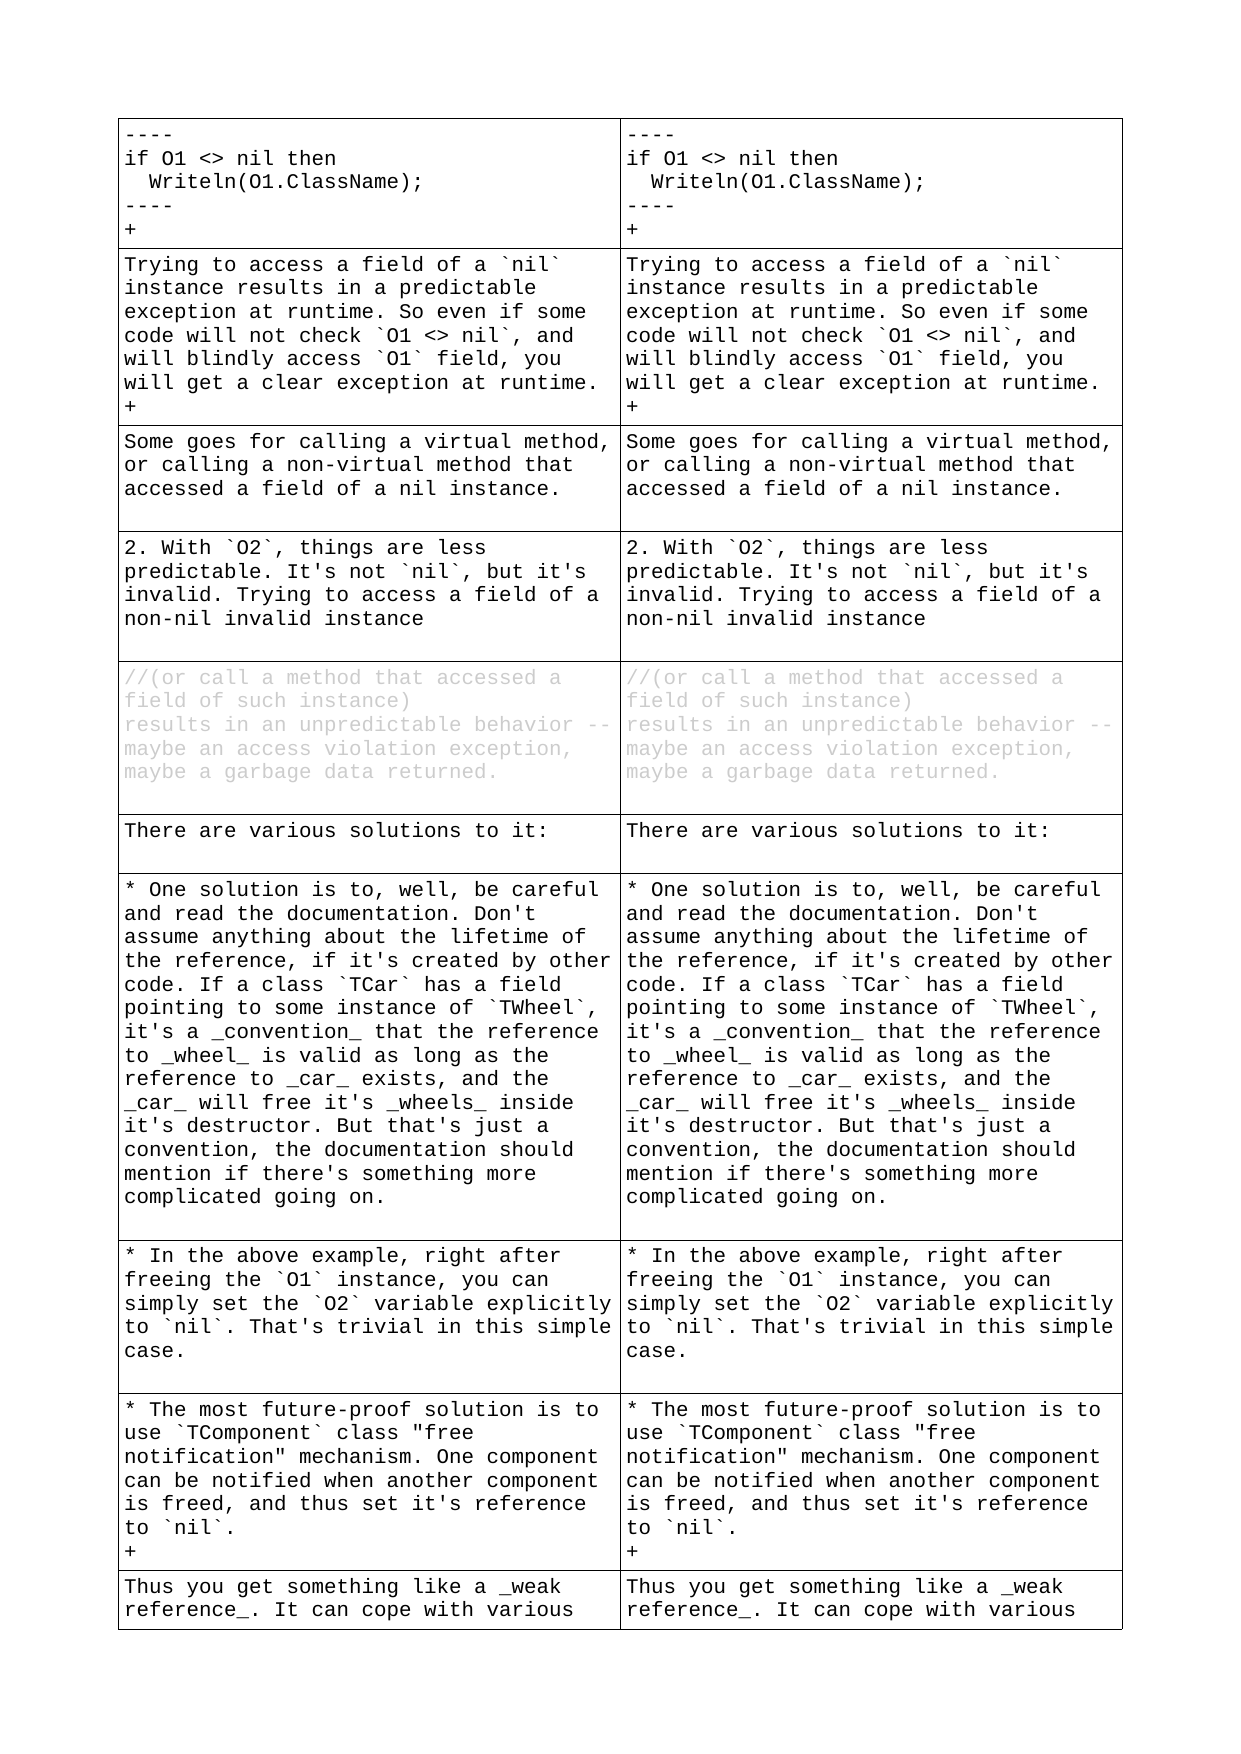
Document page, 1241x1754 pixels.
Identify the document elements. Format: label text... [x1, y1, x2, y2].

table_cell ---- if O1 <> nil then Writeln(O1.ClassName); ---- + [119, 119, 620, 248]
table_cell //(or call a method that accessed a field of such instance) results in an unpredictable behavior -- maybe an access violation exception, maybe a garbage data returned. [119, 662, 620, 814]
table_cell * The most future-proof solution is to use `TComponent` class "free notification" mechanism. One component can be notified when another component is freed, and thus set it's reference to `nil`. + [621, 1394, 1122, 1570]
table_cell * In the above example, right after freeing the `O1` instance, you can simply set the `O2` variable explicitly to `nil`. That's trivial in this simple case. [621, 1241, 1122, 1393]
table_cell 2. With `O2`, things are less predictable. It's not `nil`, but it's invalid. Trying to access a field of a non-nil invalid instance [119, 532, 620, 661]
table_cell * One solution is to, well, be careful and read the documentation. Don't assume anything about the lifetime of the reference, if it's created by other code. If a class `TCar` has a field pointing to some instance of `TWheel`, it's a _convention_ that the reference to _wheel_ is valid as long as the reference to _car_ exists, and the _car_ will free it's _wheels_ inside it's destructor. But that's just a convention, the documentation should mention if there's something more complicated going on. [119, 874, 620, 1239]
table_cell ---- if O1 <> nil then Writeln(O1.ClassName); ---- + [621, 119, 1122, 248]
table_cell * The most future-proof solution is to use `TComponent` class "free notification" mechanism. One component can be notified when another component is freed, and thus set it's reference to `nil`. + [119, 1394, 620, 1570]
table_cell Thus you get something like a _weak reference_. It can cope with various [621, 1571, 1122, 1629]
table_cell There are various solutions to it: [621, 815, 1122, 873]
table_cell Some goes for calling a virtual method, or calling a non-virtual method that accessed a field of a nil instance. [621, 426, 1122, 531]
table_cell Some goes for calling a virtual method, or calling a non-virtual method that accessed a field of a nil instance. [119, 426, 620, 531]
table_cell //(or call a method that accessed a field of such instance) results in an unpredictable behavior -- maybe an access violation exception, maybe a garbage data returned. [621, 662, 1122, 814]
table_cell Trying to access a field of a `nil` instance results in a predictable exception at runtime. So even if some code will not check `O1 <> nil`, and will blindly access `O1` field, you will get a clear exception at runtime. + [621, 249, 1122, 425]
table_cell * In the above example, right after freeing the `O1` instance, you can simply set the `O2` variable explicitly to `nil`. That's trivial in this simple case. [119, 1241, 620, 1393]
table_cell * One solution is to, well, be careful and read the documentation. Don't assume anything about the lifetime of the reference, if it's created by other code. If a class `TCar` has a field pointing to some instance of `TWheel`, it's a _convention_ that the reference to _wheel_ is valid as long as the reference to _car_ exists, and the _car_ will free it's _wheels_ inside it's destructor. But that's just a convention, the documentation should mention if there's something more complicated going on. [621, 874, 1122, 1239]
table_cell There are various solutions to it: [119, 815, 620, 873]
table_cell Trying to access a field of a `nil` instance results in a predictable exception at runtime. So even if some code will not check `O1 <> nil`, and will blindly access `O1` field, you will get a clear exception at runtime. + [119, 249, 620, 425]
table_cell Thus you get something like a _weak reference_. It can cope with various [119, 1571, 620, 1629]
table_cell 2. With `O2`, things are less predictable. It's not `nil`, but it's invalid. Trying to access a field of a non-nil invalid instance [621, 532, 1122, 661]
